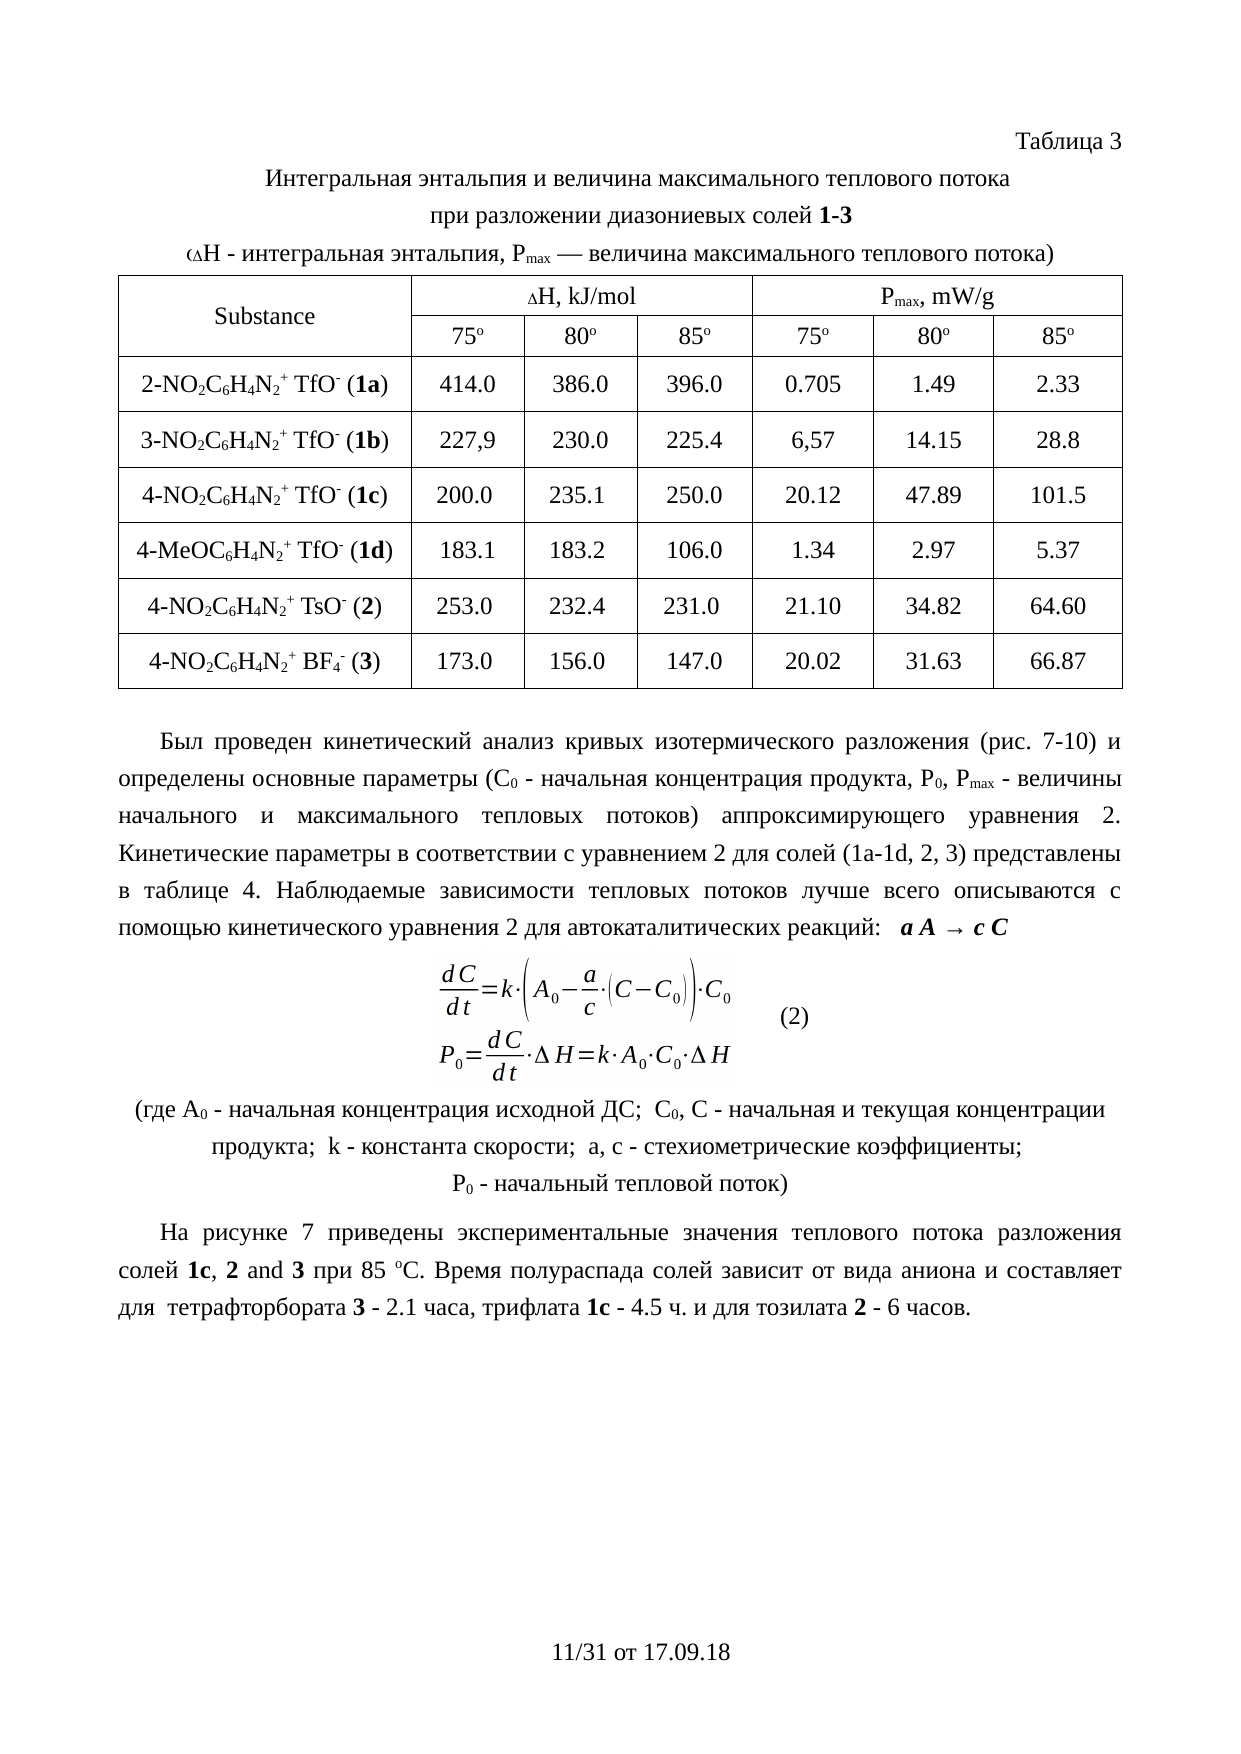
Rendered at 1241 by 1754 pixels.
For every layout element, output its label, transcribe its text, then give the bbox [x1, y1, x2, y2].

text (где A0 - начальная концентрация исходной ДС; С0, С - начальная и текущая концентрации продукта; k - константа скорости; a, c - стехиометрические коэффициенты; [118, 1094, 1122, 1160]
table_cell 75o [412, 316, 524, 356]
picture [431, 949, 736, 1086]
table_cell 66.87 [994, 634, 1122, 688]
text Был проведен кинетический анализ кривых изотермического разложения (рис. 7-10) и определены основные параметры (С0 - начальная концентрация продукта, P0, Pmax - величины начального и максимального тепловых потоков) аппроксимирующего уравнения 2. Кинетические параметры в соответствии с уравнением 2 для солей (1a-1d, 2, 3) представлены в таблице 4. Наблюдаемые зависимости тепловых потоков лучше всего описываются с помощью кинетического уравнения 2 для автокаталитических реакций: a A → c C [118, 726, 1122, 941]
table_cell 14.15 [874, 412, 993, 467]
table_cell 3-NO2С6H4N2+ TfO- (1b) [119, 412, 411, 467]
table_cell 156.0 [525, 634, 637, 688]
table_cell 34.82 [874, 579, 993, 633]
table_cell 225.4 [638, 412, 752, 467]
table_cell 20.02 [753, 634, 873, 688]
table_cell 250.0 [638, 468, 752, 522]
table_cell 4-NO2С6H4N2+ BF4- (3) [119, 634, 411, 688]
table_header Pmax, mW/g [753, 276, 1122, 315]
table_cell 1.34 [753, 523, 873, 577]
table_cell 64.60 [994, 579, 1122, 633]
table_cell 5.37 [994, 523, 1122, 577]
table_cell 2.97 [874, 523, 993, 577]
text (DH - интегральная энтальпия, Pmax — величина максимального теплового потока) [118, 238, 1122, 266]
table_cell 173.0 [412, 634, 524, 688]
table_cell 200.0 [412, 468, 524, 522]
text при разложении диазониевых солей 1-3 [118, 200, 1122, 229]
table_cell 106.0 [638, 523, 752, 577]
table_cell 232.4 [525, 579, 637, 633]
table_cell 47.89 [874, 468, 993, 522]
table_cell 414.0 [412, 357, 524, 411]
table_cell 4-NO2С6H4N2+ TfO- (1c) [119, 468, 411, 522]
table_cell 227,9 [412, 412, 524, 467]
table_cell 386.0 [525, 357, 637, 411]
text [118, 949, 431, 1085]
table_cell 4-MeOС6H4N2+ TfO- (1d) [119, 523, 411, 577]
table_cell 183.1 [412, 523, 524, 577]
text На рисунке 7 приведены экспериментальные значения теплового потока разложения солей 1c, 2 and 3 при 85 оС. Время полураспада солей зависит от вида аниона и составляет для тетрафторбората 3 - 2.1 часа, трифлата 1с - 4.5 ч. и для тозилата 2 - 6 часов. [118, 1217, 1122, 1321]
table_cell 20.12 [753, 468, 873, 522]
table_cell 31.63 [874, 634, 993, 688]
table_header Substance [119, 276, 411, 356]
table_cell 2.33 [994, 357, 1122, 411]
table_cell 101.5 [994, 468, 1122, 522]
table_cell 4-NO2С6H4N2+ TsO- (2) [119, 579, 411, 633]
table_cell 1.49 [874, 357, 993, 411]
table_cell 0.705 [753, 357, 873, 411]
table_cell 253.0 [412, 579, 524, 633]
table_cell 396.0 [638, 357, 752, 411]
table_cell 147.0 [638, 634, 752, 688]
table_cell 183.2 [525, 523, 637, 577]
table_cell 28.8 [994, 412, 1122, 467]
table_cell 6,57 [753, 412, 873, 467]
table_cell 2-NO2С6H4N2+ TfO- (1a) [119, 357, 411, 411]
table_cell 85o [994, 316, 1122, 356]
table_cell 75o [753, 316, 873, 356]
table_cell 80o [525, 316, 637, 356]
table_cell 235.1 [525, 468, 637, 522]
text P0 - начальный тепловой поток) [118, 1168, 1122, 1197]
table_cell 231.0 [638, 579, 752, 633]
text Таблица 3 [118, 126, 1122, 154]
table_cell 80o [874, 316, 993, 356]
table_cell 230.0 [525, 412, 637, 467]
table_header H, kJ/mol [412, 276, 752, 315]
table_cell 85o [638, 316, 752, 356]
text (2) [736, 949, 1122, 1085]
text Интегральная энтальпия и величина максимального теплового потока [118, 163, 1122, 192]
table_cell 21.10 [753, 579, 873, 633]
